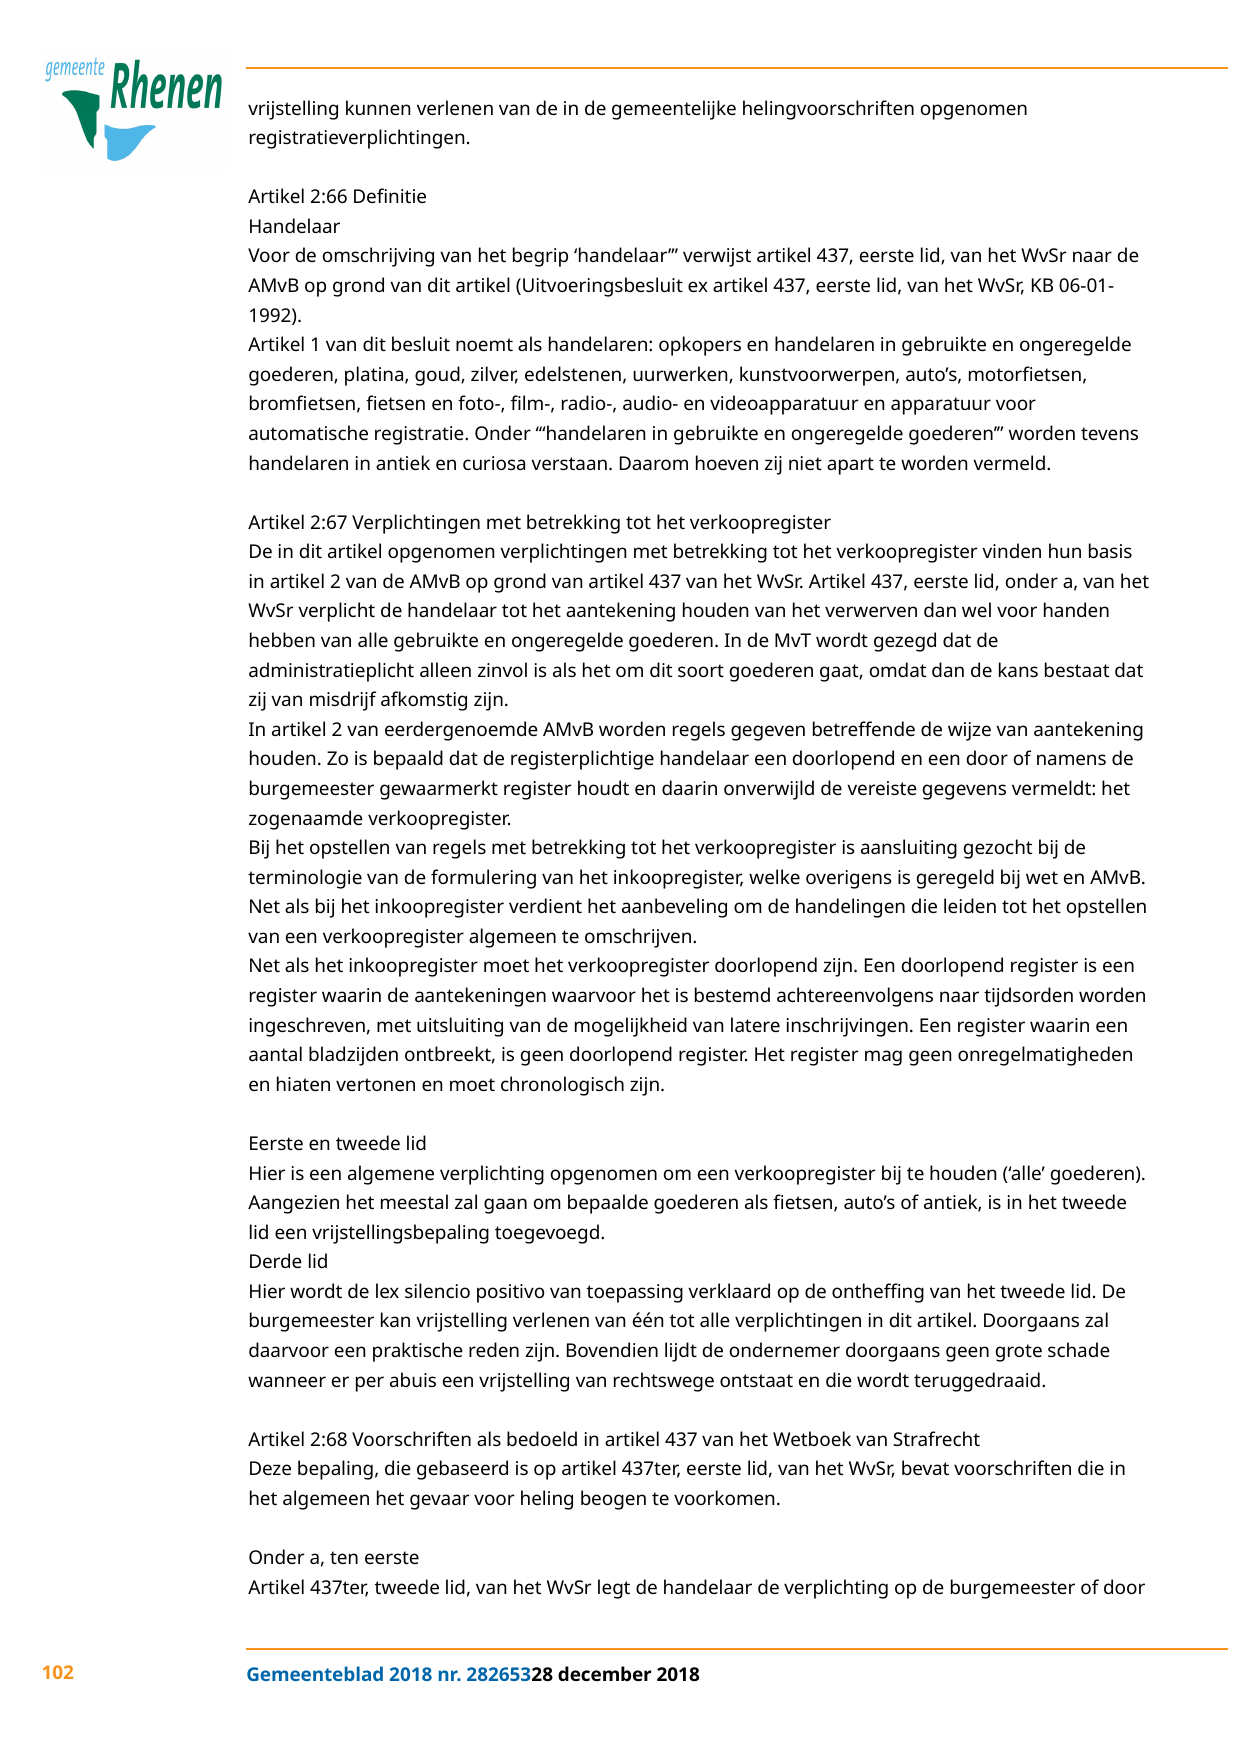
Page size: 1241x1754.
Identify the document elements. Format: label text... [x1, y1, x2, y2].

text Hier is een algemene verplichting opgenomen om een verkoopregister bij te houden (‘alle’ goederen). Aangezien het meestal zal gaan om bepaalde goederen als fietsen, auto’s of antiek, is in het tweede lid een vrijstellingsbepaling toegevoegd. [248, 1160, 1152, 1245]
text Derde lid [248, 1248, 1152, 1274]
text Handelaar [248, 213, 1152, 239]
text Onder a, ten eerste [248, 1544, 1152, 1570]
text Eerste en tweede lid [248, 1130, 1152, 1156]
text vrijstelling kunnen verlenen van de in de gemeentelijke helingvoorschriften opgenomen registratieverplichtingen. [248, 95, 1152, 150]
text De in dit artikel opgenomen verplichtingen met betrekking tot het verkoopregister vinden hun basis in artikel 2 van de AMvB op grond van artikel 437 van het WvSr. Artikel 437, eerste lid, onder a, van het WvSr verplicht de handelaar tot het aantekening houden van het verwerven dan wel voor handen hebben van alle gebruikte en ongeregelde goederen. In de MvT wordt gezegd dat de administratieplicht alleen zinvol is als het om dit soort goederen gaat, omdat dan de kans bestaat dat zij van misdrijf afkomstig zijn. [248, 538, 1152, 712]
picture [41, 47, 231, 172]
text Artikel 2:67 Verplichtingen met betrekking tot het verkoopregister [248, 509, 1152, 535]
text Net als het inkoopregister moet het verkoopregister doorlopend zijn. Een doorlopend register is een register waarin de aantekeningen waarvoor het is bestemd achtereenvolgens naar tijdsorden worden ingeschreven, met uitsluiting van de mogelijkheid van latere inschrijvingen. Een register waarin een aantal bladzijden ontbreekt, is geen doorlopend register. Het register mag geen onregelmatigheden en hiaten vertonen en moet chronologisch zijn. [248, 953, 1152, 1097]
text Deze bepaling, die gebaseerd is op artikel 437ter, eerste lid, van het WvSr, bevat voorschriften die in het algemeen het gevaar voor heling beogen te voorkomen. [248, 1456, 1152, 1511]
text Artikel 2:66 Definitie [248, 183, 1152, 209]
text Voor de omschrijving van het begrip ‘handelaar’” verwijst artikel 437, eerste lid, van het WvSr naar de AMvB op grond van dit artikel (Uitvoeringsbesluit ex artikel 437, eerste lid, van het WvSr, KB 06-01-1992). [248, 243, 1152, 328]
text Hier wordt de lex silencio positivo van toepassing verklaard op de ontheffing van het tweede lid. De burgemeester kan vrijstelling verlenen van één tot alle verplichtingen in dit artikel. Doorgaans zal daarvoor een praktische reden zijn. Bovendien lijdt de ondernemer doorgaans geen grote schade wanneer er per abuis een vrijstelling van rechtswege ontstaat en die wordt teruggedraaid. [248, 1278, 1152, 1393]
text Artikel 437ter, tweede lid, van het WvSr legt de handelaar de verplichting op de burgemeester of door [248, 1574, 1152, 1600]
text In artikel 2 van eerdergenoemde AMvB worden regels gegeven betreffende de wijze van aantekening houden. Zo is bepaald dat de registerplichtige handelaar een doorlopend en een door of namens de burgemeester gewaarmerkt register houdt en daarin onverwijld de vereiste gegevens vermeldt: het zogenaamde verkoopregister. [248, 716, 1152, 831]
text Artikel 1 van dit besluit noemt als handelaren: opkopers en handelaren in gebruikte en ongeregelde goederen, platina, goud, zilver, edelstenen, uurwerken, kunstvoorwerpen, auto’s, motorfietsen, bromfietsen, fietsen en foto-, film-, radio-, audio- en videoapparatuur en apparatuur voor automatische registratie. Onder ‘“handelaren in gebruikte en ongeregelde goederen’” worden tevens handelaren in antiek en curiosa verstaan. Daarom hoeven zij niet apart te worden vermeld. [248, 331, 1152, 476]
text Bij het opstellen van regels met betrekking tot het verkoopregister is aansluiting gezocht bij de terminologie van de formulering van het inkoopregister, welke overigens is geregeld bij wet en AMvB. Net als bij het inkoopregister verdient het aanbeveling om de handelingen die leiden tot het opstellen van een verkoopregister algemeen te omschrijven. [248, 834, 1152, 949]
text Artikel 2:68 Voorschriften als bedoeld in artikel 437 van het Wetboek van Strafrecht [248, 1426, 1152, 1452]
